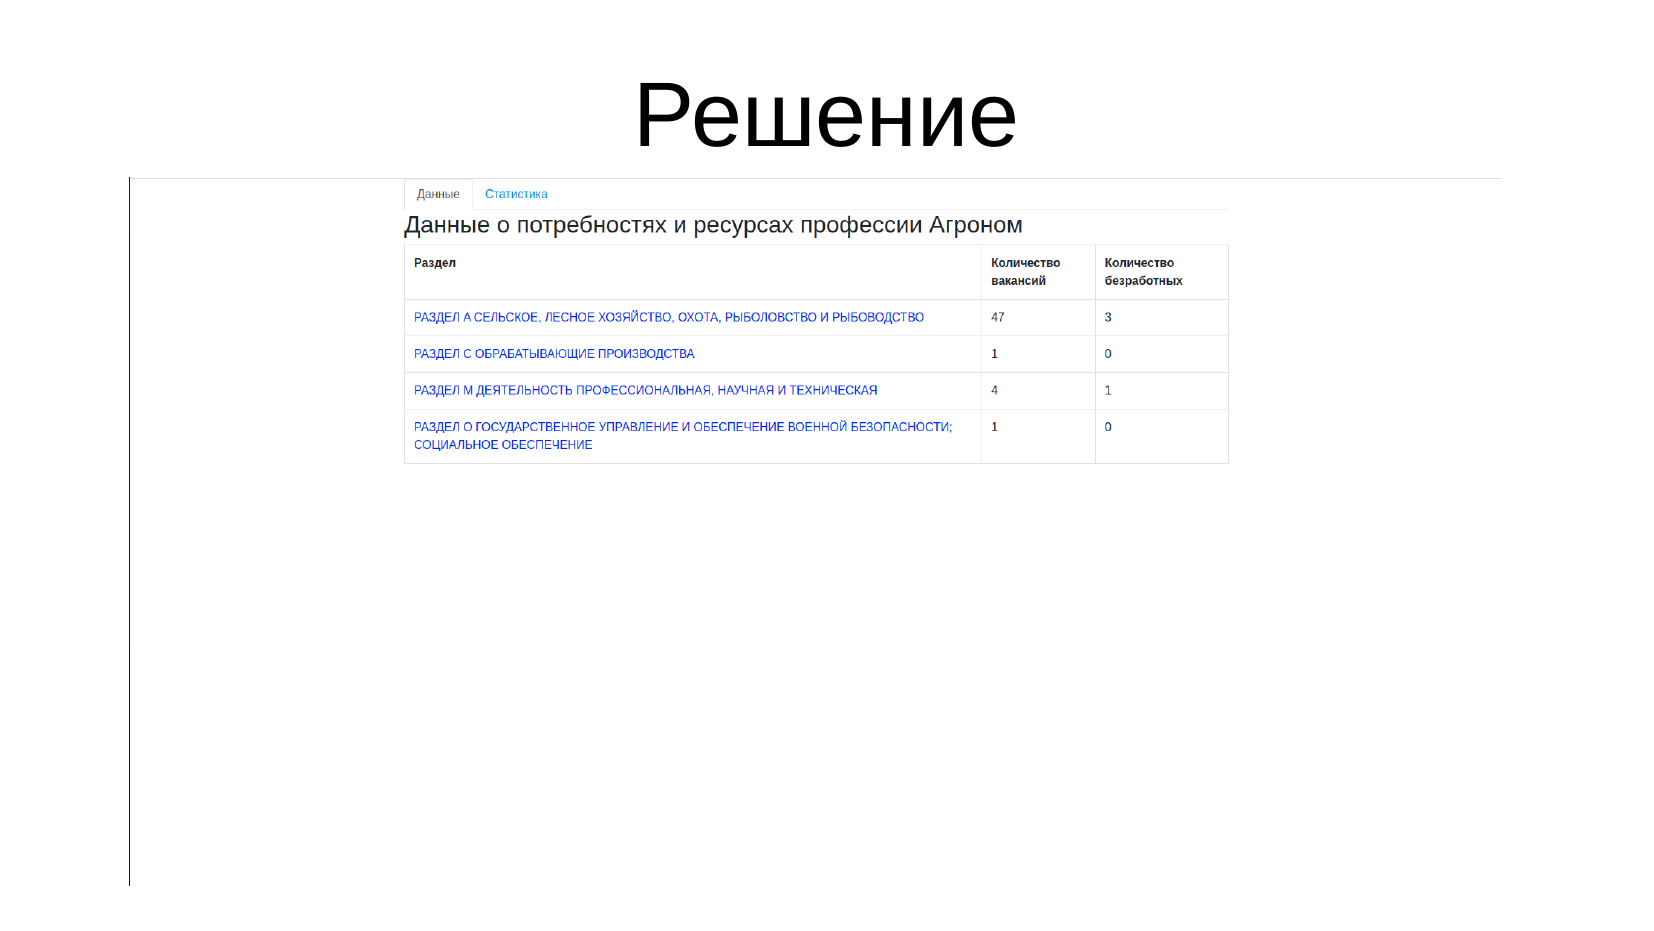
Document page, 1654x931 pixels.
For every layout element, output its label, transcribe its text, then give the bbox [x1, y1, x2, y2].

picture [129, 177, 1502, 886]
title Решение [82, 37, 1571, 193]
